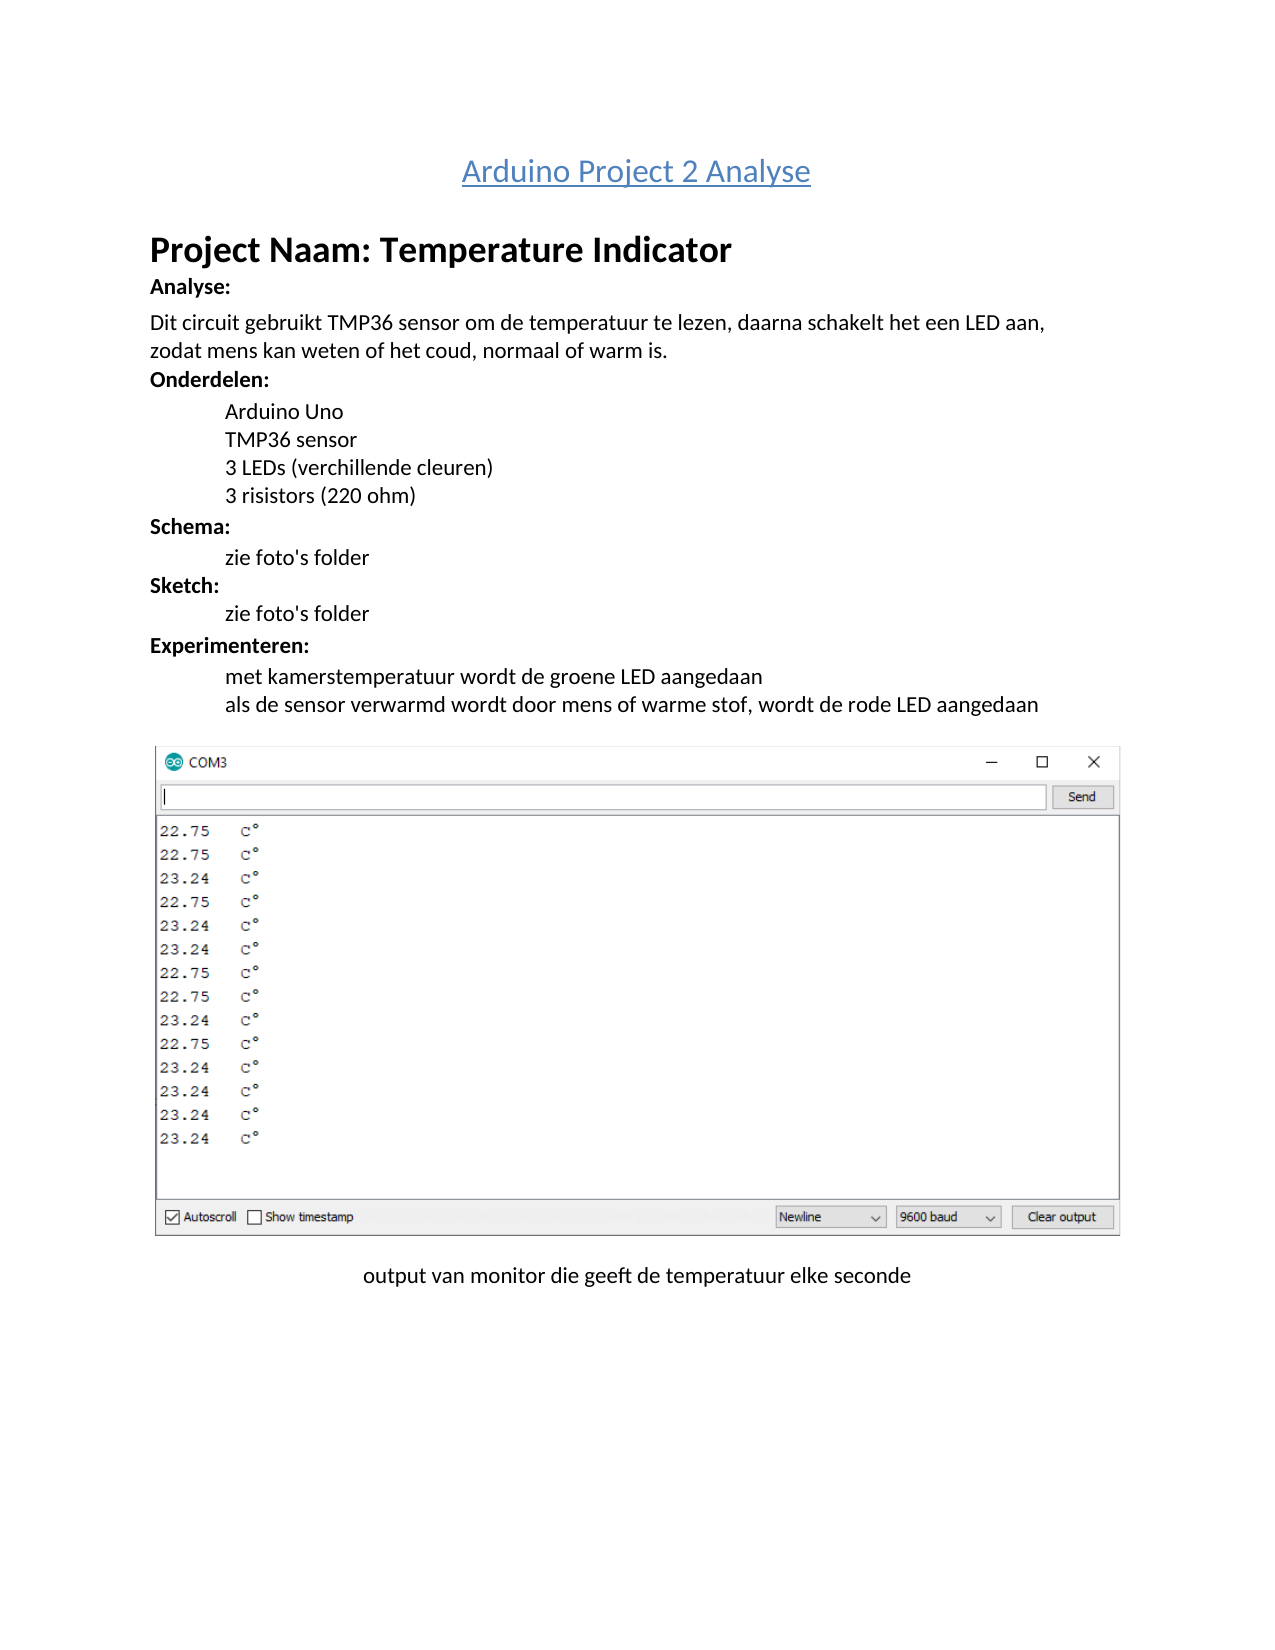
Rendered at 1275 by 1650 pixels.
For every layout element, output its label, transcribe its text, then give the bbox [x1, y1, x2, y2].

text Arduino Project 2 Analyse [150, 150, 1123, 191]
text 3 LEDs (verchillende cleuren) [225, 453, 1125, 481]
text TMP36 sensor [225, 425, 1125, 453]
text met kamerstemperatuur wordt de groene LED aangedaan [225, 662, 1125, 690]
text Project Naam: Temperature Indicator [150, 226, 1125, 272]
text Onderdelen: [150, 366, 1125, 394]
text Schema: [150, 512, 1125, 540]
text Experimenteren: [150, 631, 1125, 659]
text zie foto's folder [225, 599, 1125, 627]
picture [155, 746, 1121, 1236]
text output van monitor die geeft de temperatuur elke seconde [150, 1236, 1125, 1289]
text als de sensor verwarmd wordt door mens of warme stof, wordt de rode LED aangedaan [225, 690, 1125, 718]
text Dit circuit gebruikt TMP36 sensor om de temperatuur te lezen, daarna schakelt het een LED aan, zodat mens kan weten of het coud, normaal of warm is. [150, 308, 1067, 364]
text Arduino Uno [225, 397, 1125, 425]
text Analyse: [150, 272, 1125, 300]
text 3 risistors (220 ohm) [225, 481, 1125, 509]
text Sketch: [150, 571, 1125, 599]
text zie foto's folder [225, 543, 1125, 571]
